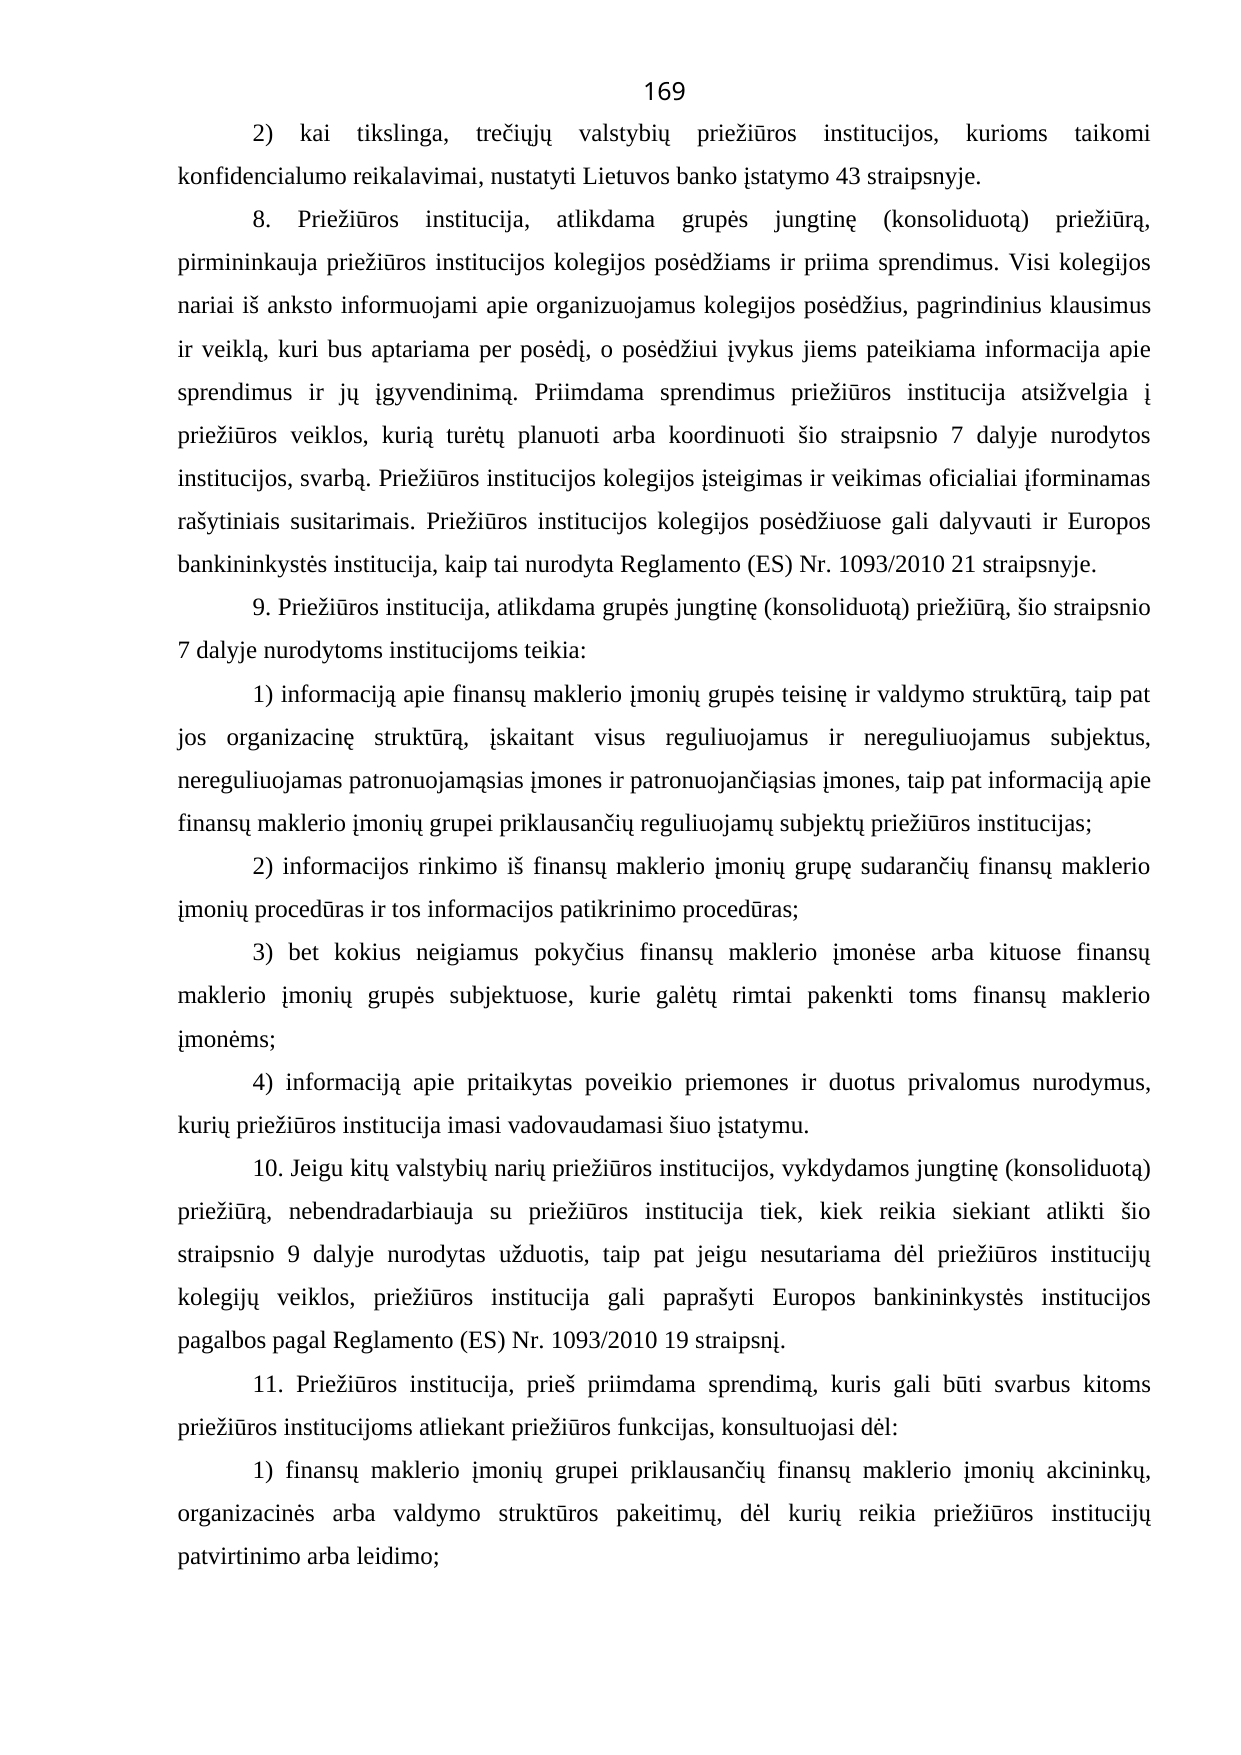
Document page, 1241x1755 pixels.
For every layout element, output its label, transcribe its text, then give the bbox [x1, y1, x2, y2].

text 8. Priežiūros institucija, atlikdama grupės jungtinę (konsoliduotą) priežiūrą, pirmininkauja priežiūros institucijos kolegijos posėdžiams ir priima sprendimus. Visi kolegijos nariai iš anksto informuojami apie organizuojamus kolegijos posėdžius, pagrindinius klausimus ir veiklą, kuri bus aptariama per posėdį, o posėdžiui įvykus jiems pateikiama informacija apie sprendimus ir jų įgyvendinimą. Priimdama sprendimus priežiūros institucija atsižvelgia į priežiūros veiklos, kurią turėtų planuoti arba koordinuoti šio straipsnio 7 dalyje nurodytos institucijos, svarbą. Priežiūros institucijos kolegijos įsteigimas ir veikimas oficialiai įforminamas rašytiniais susitarimais. Priežiūros institucijos kolegijos posėdžiuose gali dalyvauti ir Europos bankininkystės institucija, kaip tai nurodyta Reglamento (ES) Nr. 1093/2010 21 straipsnyje. [177, 204, 1152, 578]
text 2) informacijos rinkimo iš finansų maklerio įmonių grupę sudarančių finansų maklerio įmonių procedūras ir tos informacijos patikrinimo procedūras; [177, 851, 1152, 923]
text 4) informaciją apie pritaikytas poveikio priemones ir duotus privalomus nurodymus, kurių priežiūros institucija imasi vadovaudamasi šiuo įstatymu. [177, 1067, 1152, 1139]
text 10. Jeigu kitų valstybių narių priežiūros institucijos, vykdydamos jungtinę (konsoliduotą) priežiūrą, nebendradarbiauja su priežiūros institucija tiek, kiek reikia siekiant atlikti šio straipsnio 9 dalyje nurodytas užduotis, taip pat jeigu nesutariama dėl priežiūros institucijų kolegijų veiklos, priežiūros institucija gali paprašyti Europos bankininkystės institucijos pagalbos pagal Reglamento (ES) Nr. 1093/2010 19 straipsnį. [177, 1153, 1152, 1354]
text 11. Priežiūros institucija, prieš priimdama sprendimą, kuris gali būti svarbus kitoms priežiūros institucijoms atliekant priežiūros funkcijas, konsultuojasi dėl: [177, 1369, 1152, 1441]
text 1) informaciją apie finansų maklerio įmonių grupės teisinę ir valdymo struktūrą, taip pat jos organizacinę struktūrą, įskaitant visus reguliuojamus ir nereguliuojamus subjektus, nereguliuojamas patronuojamąsias įmones ir patronuojančiąsias įmones, taip pat informaciją apie finansų maklerio įmonių grupei priklausančių reguliuojamų subjektų priežiūros institucijas; [177, 679, 1152, 837]
text 9. Priežiūros institucija, atlikdama grupės jungtinę (konsoliduotą) priežiūrą, šio straipsnio 7 dalyje nurodytoms institucijoms teikia: [177, 592, 1152, 664]
text 2) kai tikslinga, trečiųjų valstybių priežiūros institucijos, kurioms taikomi konfidencialumo reikalavimai, nustatyti Lietuvos banko įstatymo 43 straipsnyje. [177, 118, 1152, 190]
text 1) finansų maklerio įmonių grupei priklausančių finansų maklerio įmonių akcininkų, organizacinės arba valdymo struktūros pakeitimų, dėl kurių reikia priežiūros institucijų patvirtinimo arba leidimo; [177, 1455, 1152, 1570]
text 3) bet kokius neigiamus pokyčius finansų maklerio įmonėse arba kituose finansų maklerio įmonių grupės subjektuose, kurie galėtų rimtai pakenkti toms finansų maklerio įmonėms; [177, 937, 1152, 1052]
